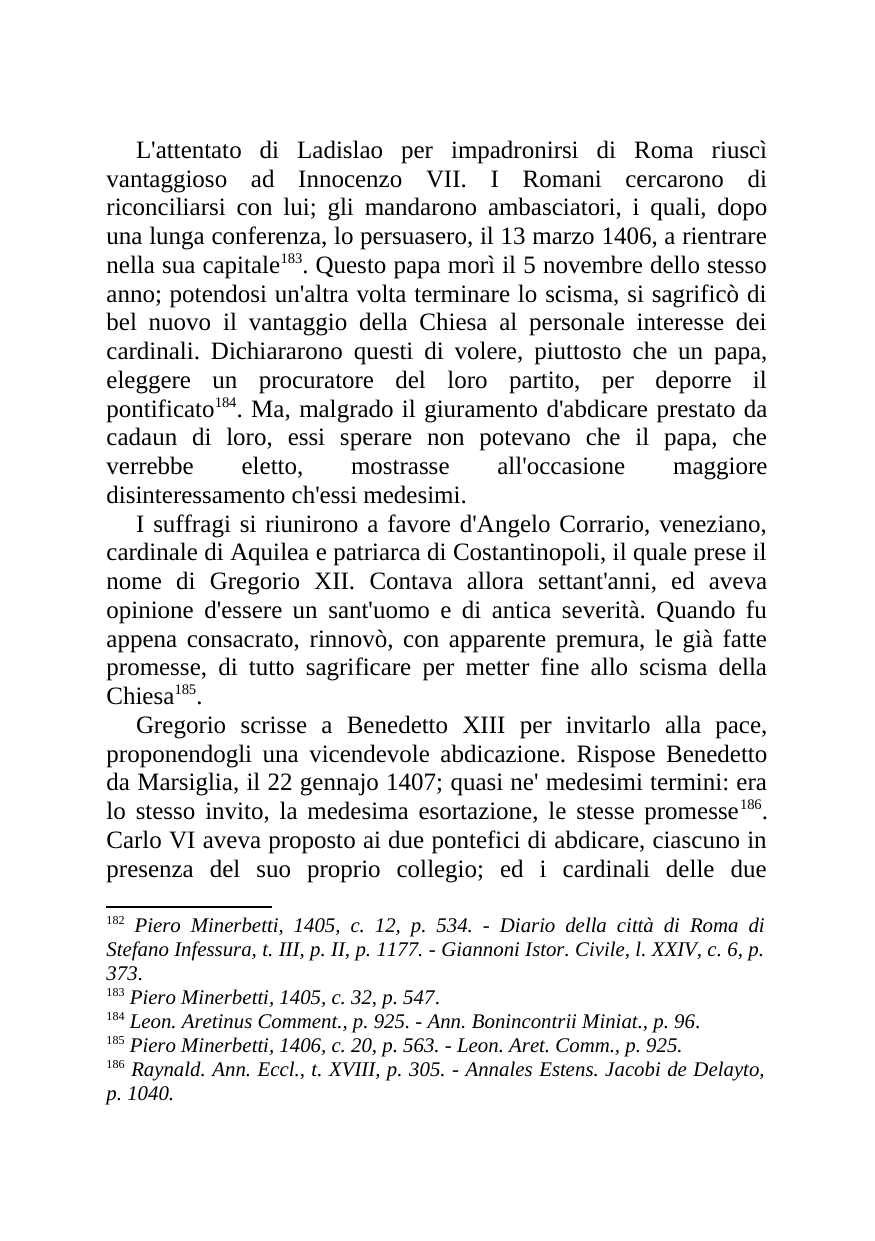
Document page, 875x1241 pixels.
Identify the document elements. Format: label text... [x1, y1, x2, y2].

text Raynald. Ann. Eccl., t. XVIII, p. 305. - Annales Estens. Jacobi de Delayto, p. 1040. [106, 1057, 768, 1105]
text Gregorio scrisse a Benedetto XIII per invitarlo alla pace, proponendogli una vicendevole abdicazione. Rispose Benedetto da Marsiglia, il 22 gennajo 1407; quasi ne' medesimi termini: era lo stesso invito, la medesima esortazione, le stesse promesse. Carlo VI aveva proposto ai due pontefici di abdicare, ciascuno in presenza del suo proprio collegio; ed i cardinali delle due [106, 710, 768, 882]
text Piero Minerbetti, 1405, c. 32, p. 547. [106, 985, 768, 1009]
text L'attentato di Ladislao per impadronirsi di Roma riuscì vantaggioso ad Innocenzo VII. I Romani cercarono di riconciliarsi con lui; gli mandarono ambasciatori, i quali, dopo una lunga conferenza, lo persuasero, il 13 marzo 1406, a rientrare nella sua capitale. Questo papa morì il 5 novembre dello stesso anno; potendosi un'altra volta terminare lo scisma, si sagrificò di bel nuovo il vantaggio della Chiesa al personale interesse dei cardinali. Dichiararono questi di volere, piuttosto che un papa, eleggere un procuratore del loro partito, per deporre il pontificato. Ma, malgrado il giuramento d'abdicare prestato da cadaun di loro, essi sperare non potevano che il papa, che verrebbe eletto, mostrasse all'occasione maggiore disinteressamento ch'essi medesimi. [106, 135, 768, 509]
text Piero Minerbetti, 1405, c. 12, p. 534. - Diario della città di Roma di Stefano Infessura, t. III, p. II, p. 1177. - Giannoni Istor. Civile, l. XXIV, c. 6, p. 373. [106, 913, 768, 985]
text I suffragi si riunirono a favore d'Angelo Corrario, veneziano, cardinale di Aquilea e patriarca di Costantinopoli, il quale prese il nome di Gregorio XII. Contava allora settant'anni, ed aveva opinione d'essere un sant'uomo e di antica severità. Quando fu appena consacrato, rinnovò, con apparente premura, le già fatte promesse, di tutto sagrificare per metter fine allo scisma della Chiesa. [106, 509, 768, 710]
text Piero Minerbetti, 1406, c. 20, p. 563. - Leon. Aret. Comm., p. 925. [106, 1033, 768, 1057]
text Leon. Aretinus Comment., p. 925. - Ann. Bonincontrii Miniat., p. 96. [106, 1009, 768, 1033]
